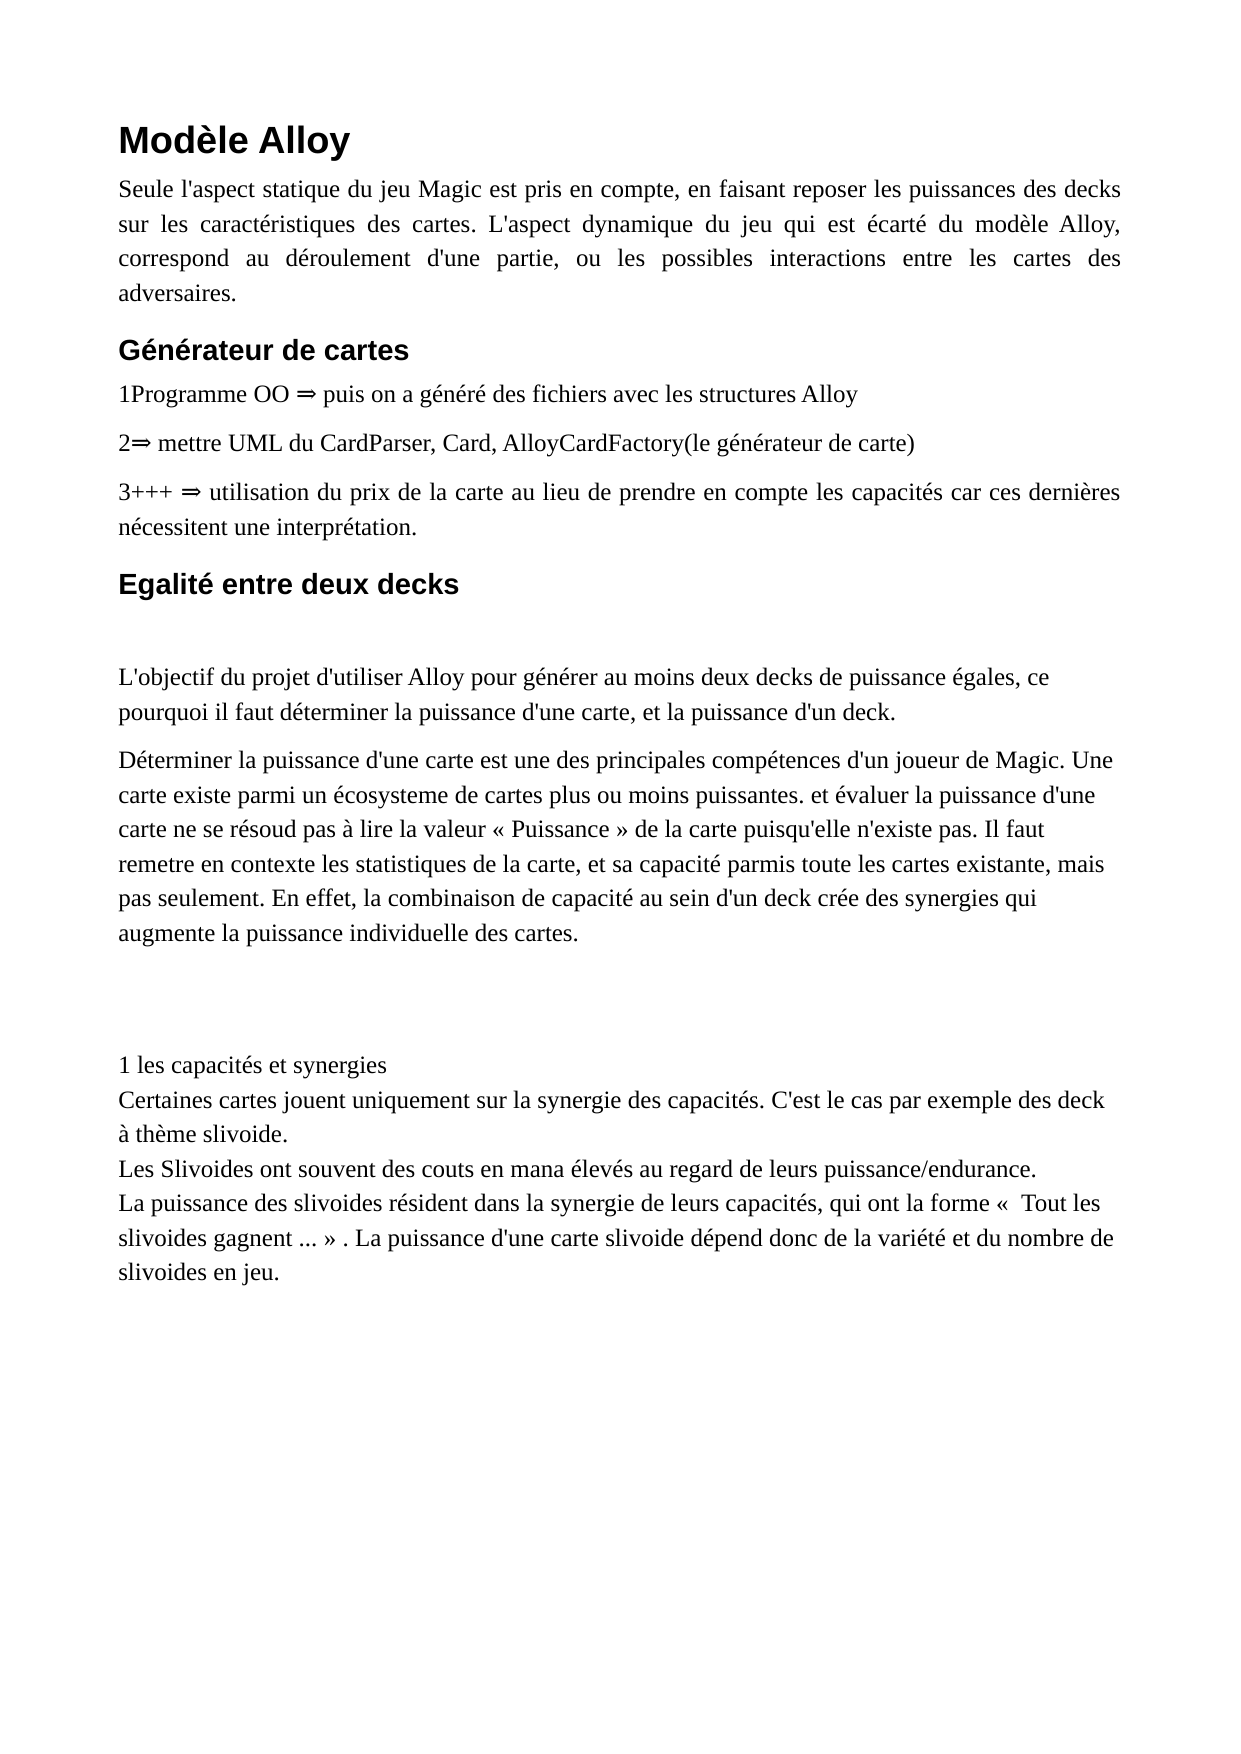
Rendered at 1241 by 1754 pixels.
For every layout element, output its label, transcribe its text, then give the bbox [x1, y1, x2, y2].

subtitle Générateur de cartes [118, 333, 1122, 367]
text 2⇒ mettre UML du CardParser, Card, AlloyCardFactory(le générateur de carte) [118, 428, 1122, 457]
text Déterminer la puissance d'une carte est une des principales compétences d'un joueur de Magic. Une carte existe parmi un écosysteme de cartes plus ou moins puissantes. et évaluer la puissance d'une carte ne se résoud pas à lire la valeur « Puissance » de la carte puisqu'elle n'existe pas. Il faut remetre en contexte les statistiques de la carte, et sa capacité parmis toute les cartes existante, mais pas seulement. En effet, la combinaison de capacité au sein d'un deck crée des synergies qui augmente la puissance individuelle des cartes. [118, 746, 1122, 981]
text 1 les capacités et synergies Certaines cartes jouent uniquement sur la synergie des capacités. C'est le cas par exemple des deck à thème slivoide. Les Slivoides ont souvent des couts en mana élevés au regard de leurs puissance/endurance. La puissance des slivoides résident dans la synergie de leurs capacités, qui ont la forme « Tout les slivoides gagnent ... » . La puissance d'une carte slivoide dépend donc de la variété et du nombre de slivoides en jeu. [118, 1051, 1122, 1286]
text 1Programme OO ⇒ puis on a généré des fichiers avec les structures Alloy [118, 379, 1122, 408]
text Seule l'aspect statique du jeu Magic est pris en compte, en faisant reposer les puissances des decks sur les caractéristiques des cartes. L'aspect dynamique du jeu qui est écarté du modèle Alloy, correspond au déroulement d'une partie, ou les possibles interactions entre les cartes des adversaires. [118, 174, 1122, 306]
text 3+++ ⇒ utilisation du prix de la carte au lieu de prendre en compte les capacités car ces dernières nécessitent une interprétation. [118, 477, 1122, 540]
text L'objectif du projet d'utiliser Alloy pour générer au moins deux decks de puissance égales, ce pourquoi il faut déterminer la puissance d'une carte, et la puissance d'un deck. [118, 662, 1122, 725]
subtitle Egalité entre deux decks [118, 567, 1122, 601]
subtitle Modèle Alloy [118, 118, 1122, 162]
